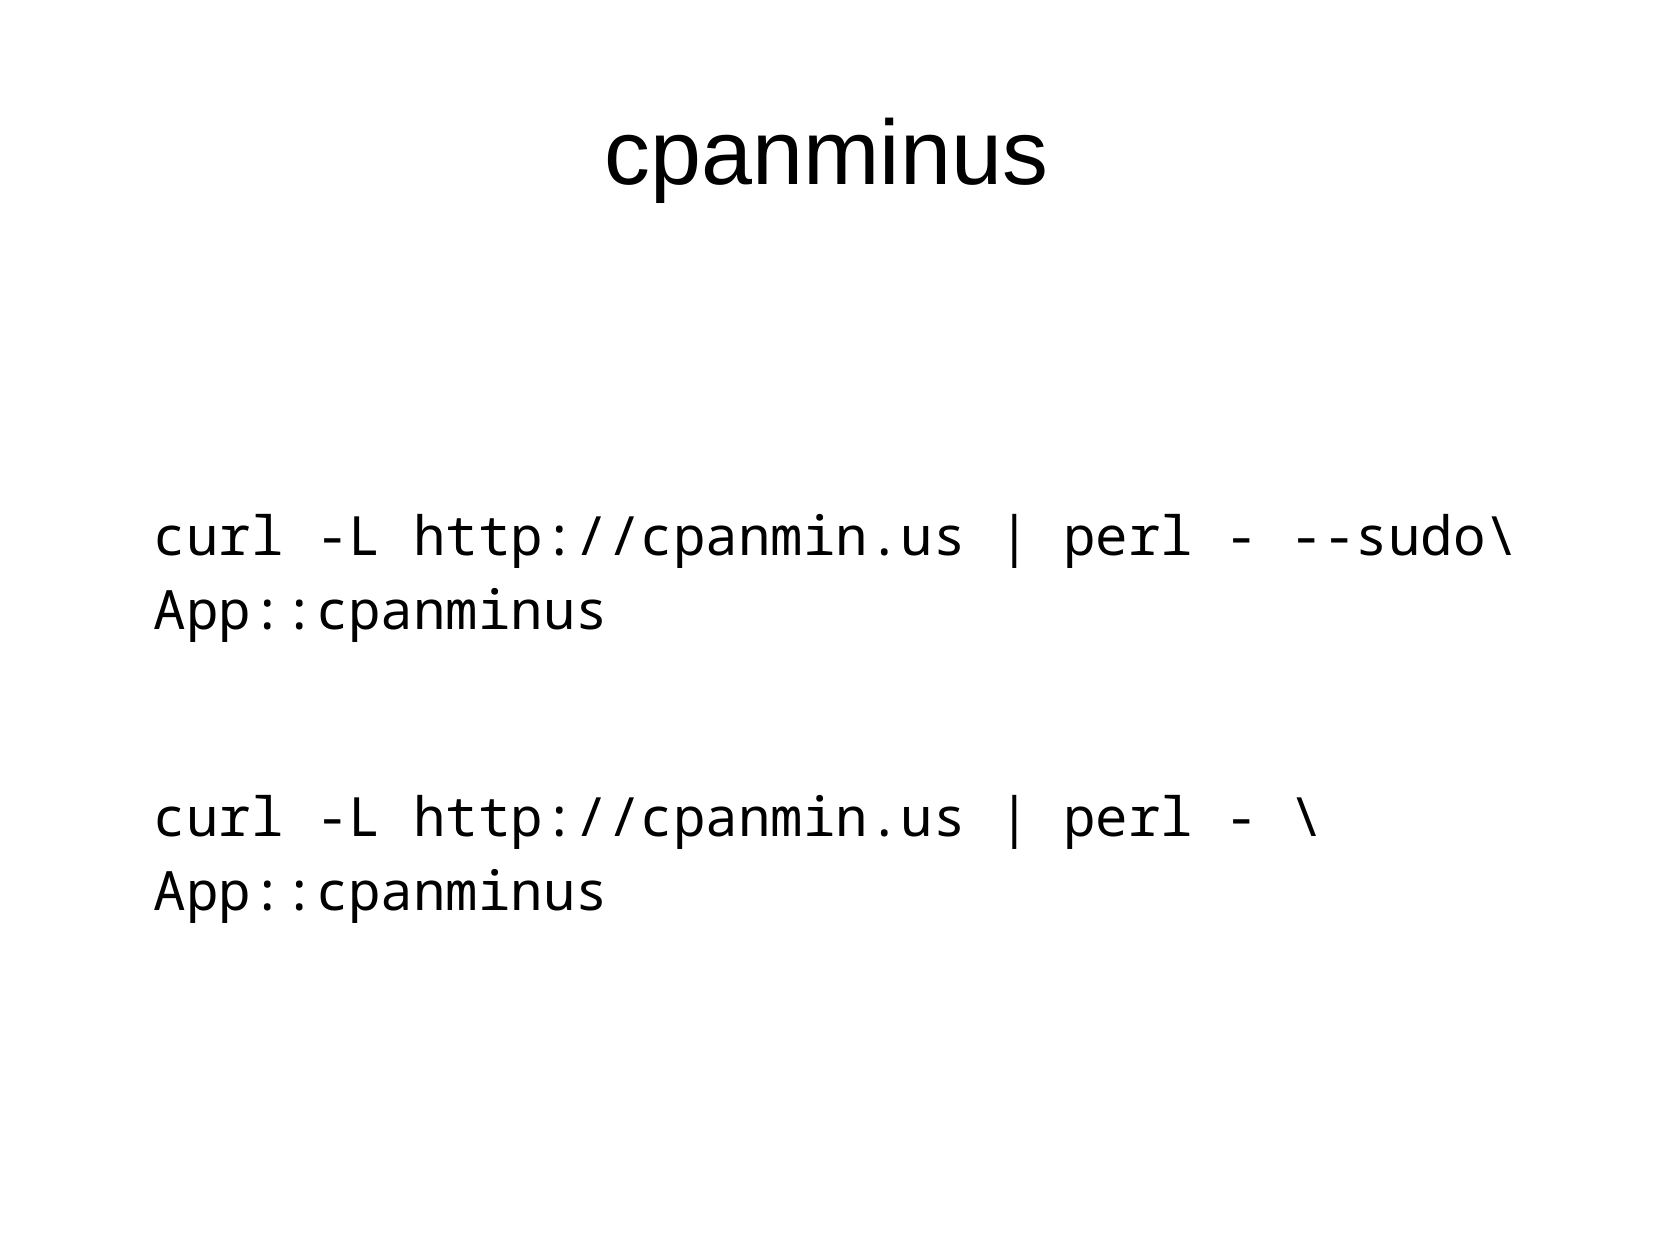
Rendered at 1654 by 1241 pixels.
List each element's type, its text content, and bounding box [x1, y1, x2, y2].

list curl -L http://cpanmin.us | perl - --sudo\ App::cpanminus curl -L http://cpanmin.us | perl - \ App::cpanminus [82, 290, 1571, 1109]
title cpanminus [82, 49, 1571, 257]
